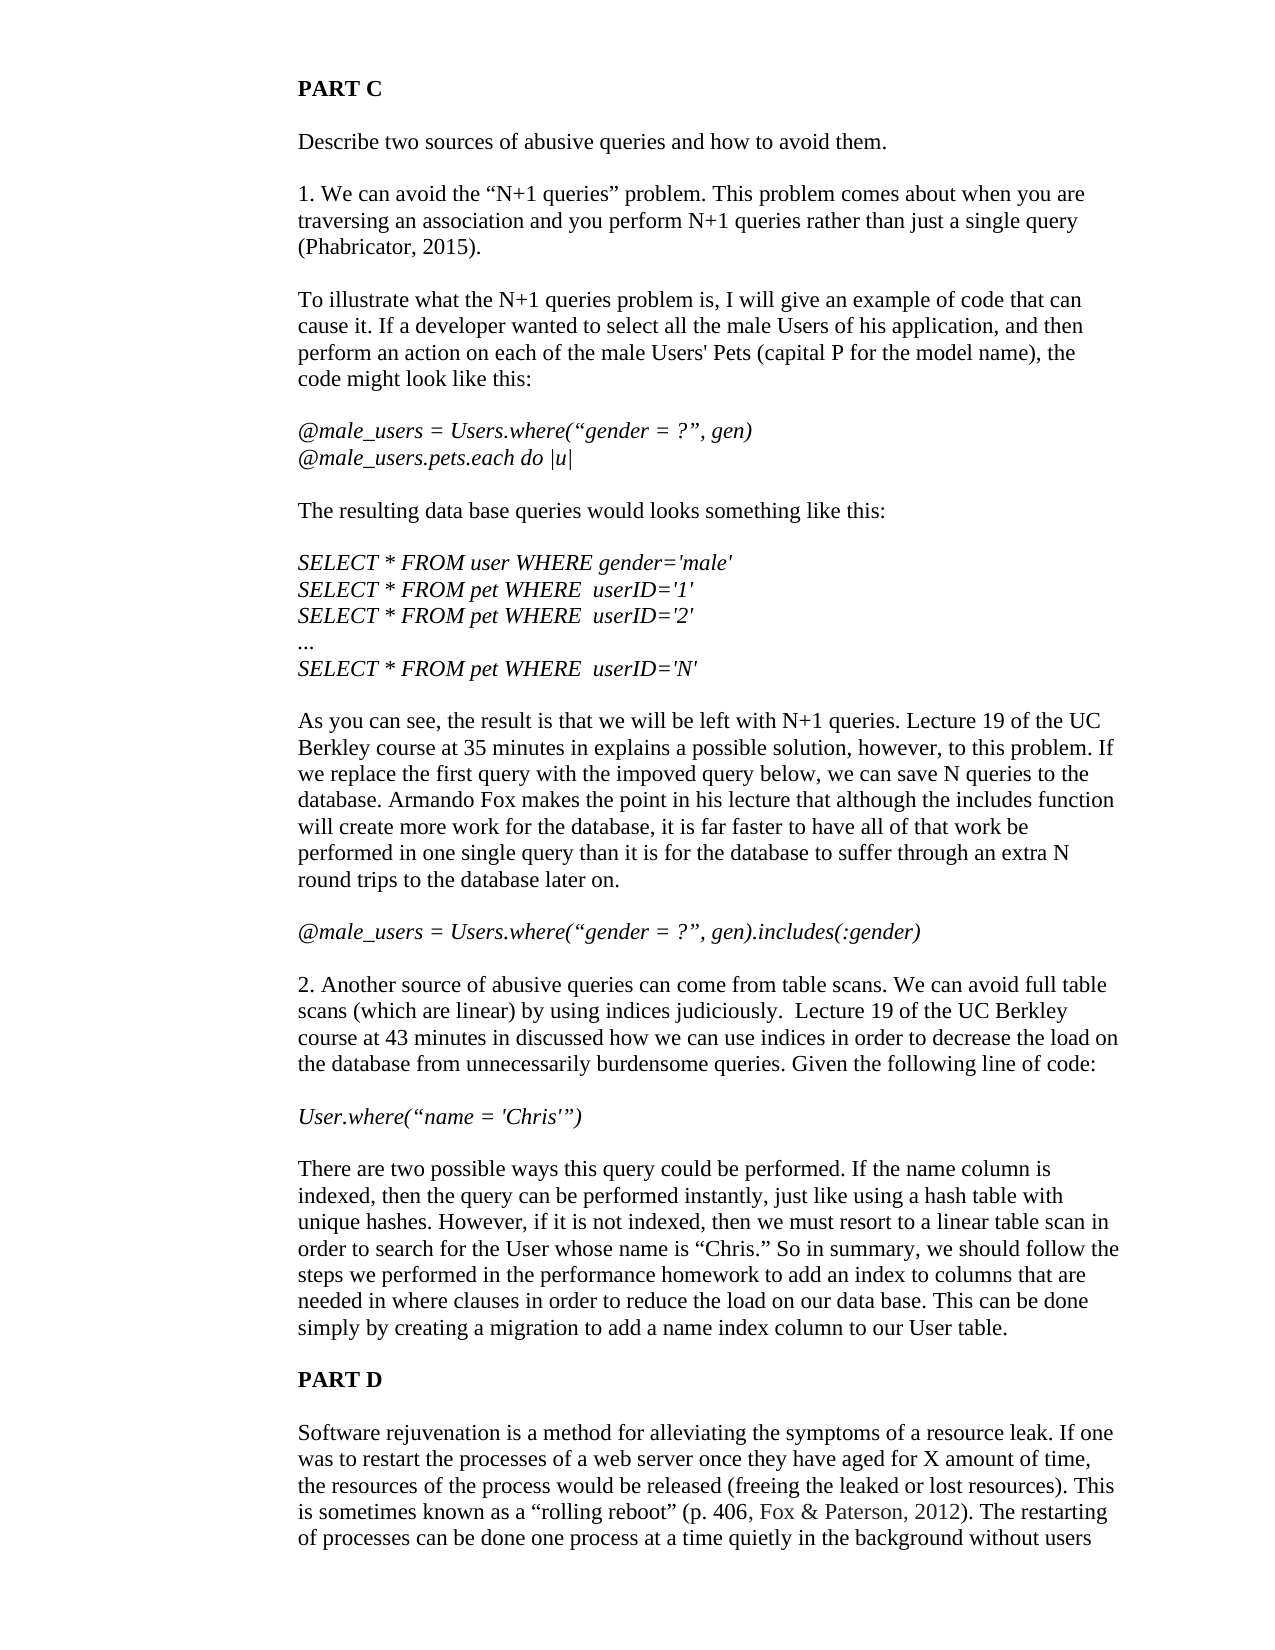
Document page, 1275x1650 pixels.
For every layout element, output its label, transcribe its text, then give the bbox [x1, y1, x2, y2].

text @male_users = Users.where(“gender = ?”, gen).includes(:gender) [298, 918, 1125, 945]
text 2. Another source of abusive queries can come from table scans. We can avoid full table scans (which are linear) by using indices judiciously. Lecture 19 of the UC Berkley course at 43 minutes in discussed how we can use indices in order to decrease the load on the database from unnecessarily burdensome queries. Given the following line of code: [298, 971, 1125, 1076]
text @male_users.pets.each do |u| [298, 444, 1125, 470]
text PART C [298, 75, 1125, 101]
text To illustrate what the N+1 queries problem is, I will give an example of code that can cause it. If a developer wanted to select all the male Users of his application, and then perform an action on each of the male Users' Pets (capital P for the model name), the code might look like this: [298, 286, 1125, 391]
text The resulting data base queries would looks something like this: [298, 497, 1125, 523]
text Software rejuvenation is a method for alleviating the symptoms of a resource leak. If one was to restart the processes of a web server once they have aged for X amount of time, the resources of the process would be released (freeing the leaked or lost resources). This is sometimes known as a “rolling reboot” (p. 406, Fox & Paterson, 2012). The restarting of processes can be done one process at a time quietly in the background without users [298, 1419, 1125, 1551]
text SELECT * FROM user WHERE gender='male' [298, 549, 1125, 576]
text SELECT * FROM pet WHERE userID='N' [298, 655, 1125, 681]
text SELECT * FROM pet WHERE userID='2' [298, 602, 1125, 628]
text There are two possible ways this query could be performed. If the name column is indexed, then the query can be performed instantly, just like using a hash table with unique hashes. However, if it is not indexed, then we must resort to a linear table scan in order to search for the User whose name is “Chris.” So in summary, we should follow the steps we performed in the performance homework to add an index to columns that are needed in where clauses in order to reduce the load on our data base. This can be done simply by creating a migration to add a name index column to our User table. [298, 1156, 1125, 1340]
text PART D [298, 1366, 1125, 1393]
text SELECT * FROM pet WHERE userID='1' [298, 576, 1125, 602]
text User.where(“name = 'Chris'”) [298, 1103, 1125, 1129]
text ... [298, 628, 1125, 655]
text @male_users = Users.where(“gender = ?”, gen) [298, 418, 1125, 444]
text As you can see, the result is that we will be left with N+1 queries. Lecture 19 of the UC Berkley course at 35 minutes in explains a possible solution, however, to this problem. If we replace the first query with the impoved query below, we can save N queries to the database. Armando Fox makes the point in his lecture that although the includes function will create more work for the database, it is far faster to have all of that work be performed in one single query than it is for the database to suffer through an extra N round trips to the database later on. [298, 707, 1125, 892]
text Describe two sources of abusive queries and how to avoid them. 1. We can avoid the “N+1 queries” problem. This problem comes about when you are traversing an association and you perform N+1 queries rather than just a single query (Phabricator, 2015). [298, 128, 1125, 259]
